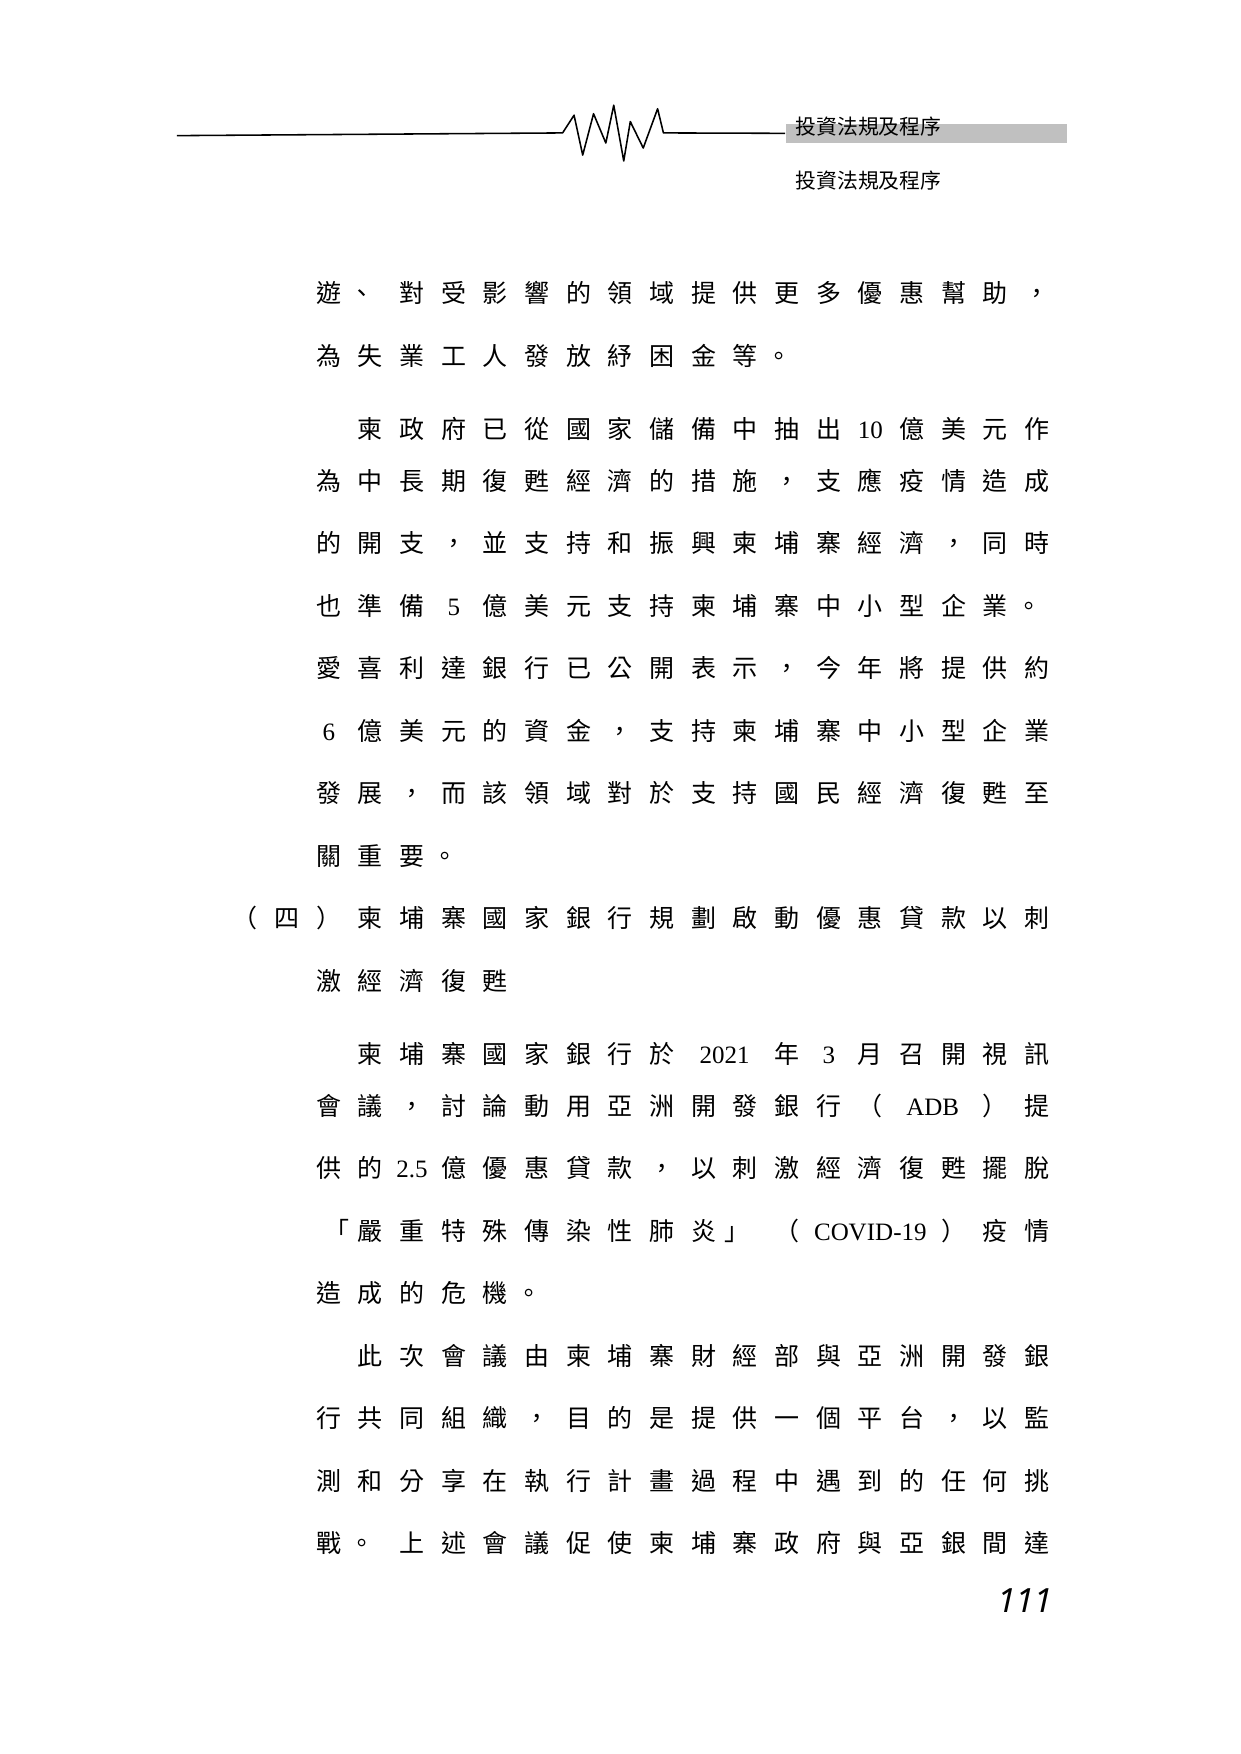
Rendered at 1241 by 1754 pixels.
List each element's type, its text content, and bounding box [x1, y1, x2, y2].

text 遊、對受影響的領域提供更多優惠幫助，為失業工人發放紓困金等。 [281, 250, 1058, 375]
text （四）柬埔寨國家銀行規劃啟動優惠貸款以刺激經濟復甦 [207, 875, 1058, 1000]
text 柬埔寨國家銀行於2021年3月召開視訊會議，討論動用亞洲開發銀行（ADB）提供的2.5億優惠貸款，以刺激經濟復甦擺脫「嚴重特殊傳染性肺炎」（COVID-19）疫情造成的危機。 [281, 1000, 1058, 1313]
text 柬政府已從國家儲備中抽出10億美元作為中長期復甦經濟的措施，支應疫情造成的開支，並支持和振興柬埔寨經濟，同時也準備5億美元支持柬埔寨中小型企業。愛喜利達銀行已公開表示，今年將提供約6億美元的資金，支持柬埔寨中小型企業發展，而該領域對於支持國民經濟復甦至關重要。 [281, 375, 1058, 875]
text 此次會議由柬埔寨財經部與亞洲開發銀行共同組織，目的是提供一個平台，以監測和分享在執行計畫過程中遇到的任何挑戰。上述會議促使柬埔寨政府與亞銀間達 [281, 1313, 1058, 1563]
